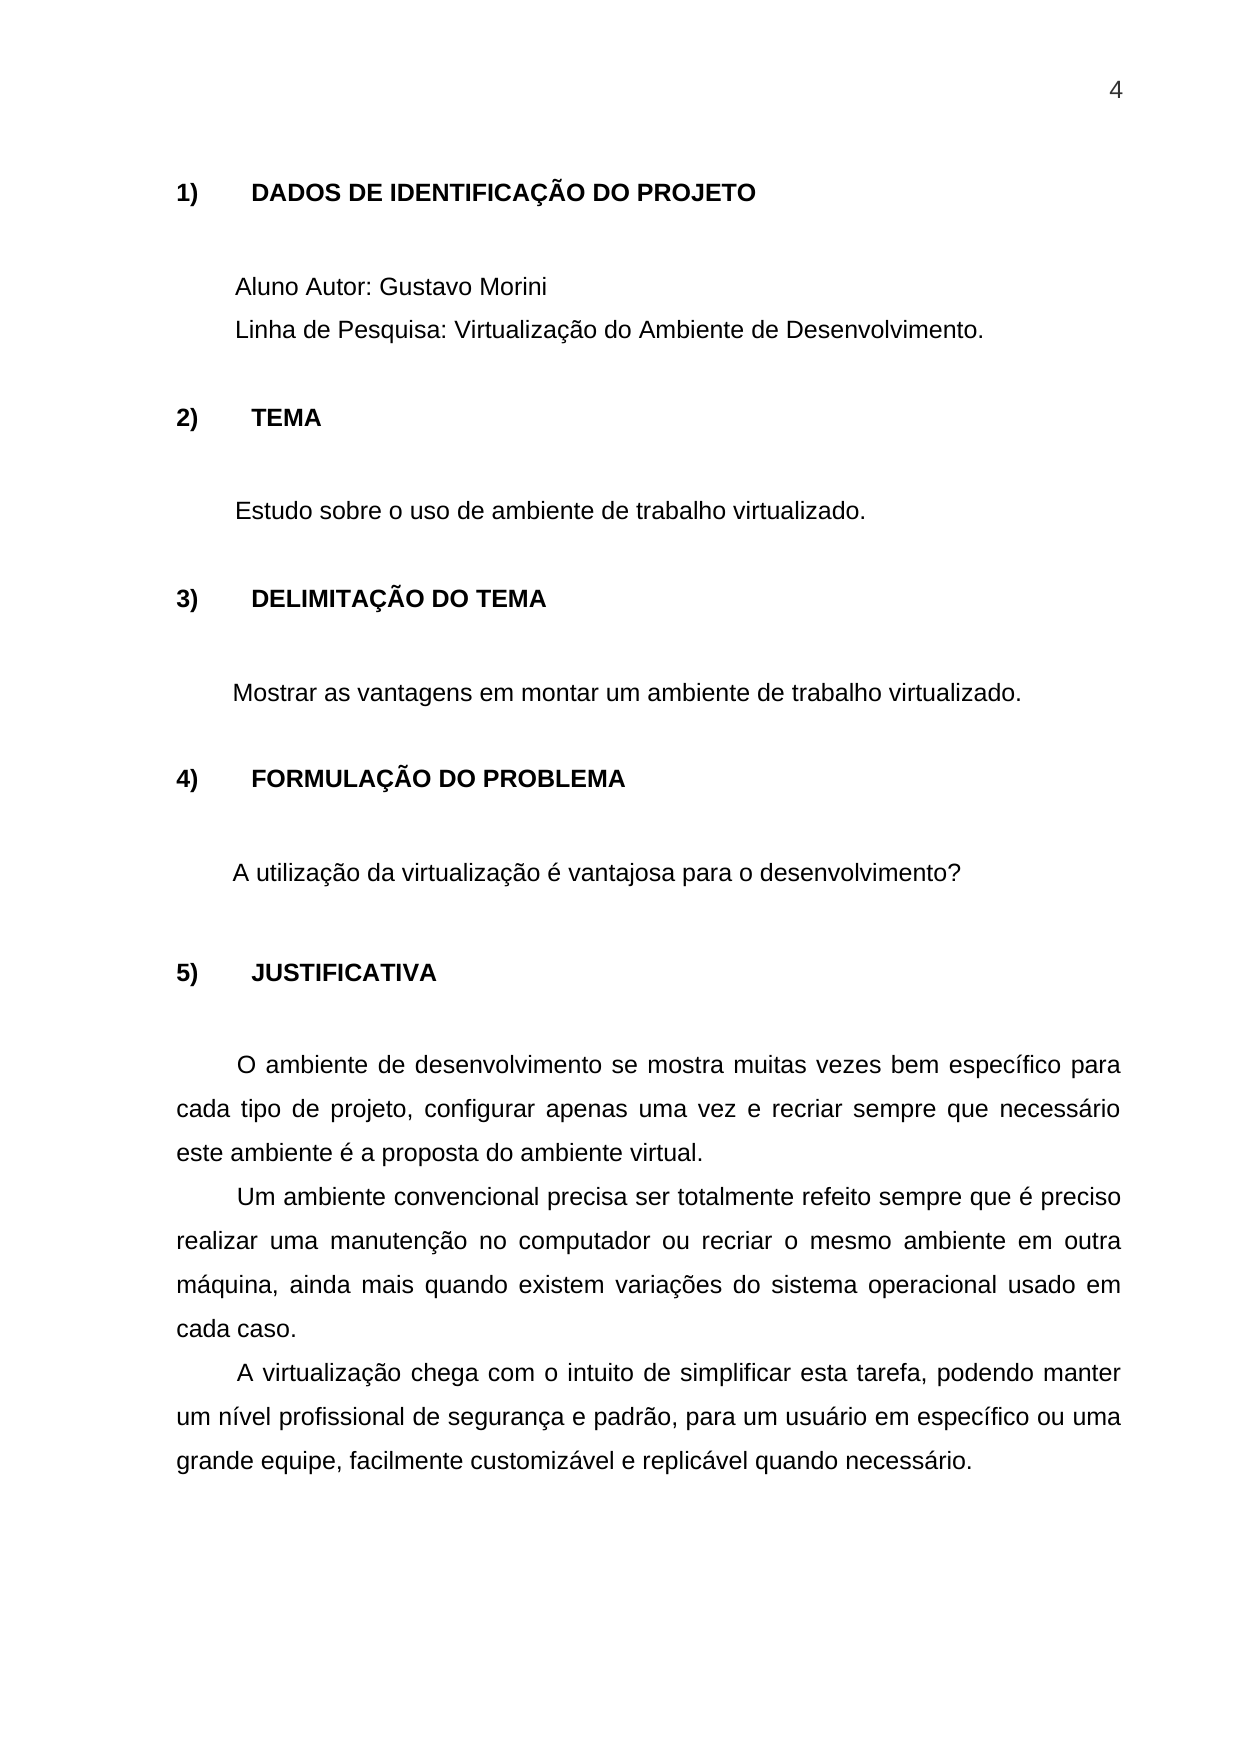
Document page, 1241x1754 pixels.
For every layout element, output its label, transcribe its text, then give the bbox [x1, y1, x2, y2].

text Linha de Pesquisa: Virtualização do Ambiente de Desenvolvimento. [235, 315, 1123, 343]
subtitle FORMULAÇÃO DO PROBLEMA [176, 764, 1085, 792]
subtitle JUSTIFICATIVA [176, 958, 1085, 987]
text Estudo sobre o uso de ambiente de trabalho virtualizado. [235, 496, 1123, 525]
text Um ambiente convencional precisa ser totalmente refeito sempre que é preciso realizar uma manutenção no computador ou recriar o mesmo ambiente em outra máquina, ainda mais quando existem variações do sistema operacional usado em cada caso. [176, 1182, 1123, 1342]
subtitle DADOS DE IDENTIFICAÇÃO DO PROJETO [176, 178, 1085, 207]
text A utilização da virtualização é vantajosa para o desenvolvimento? [176, 857, 1123, 886]
text O ambiente de desenvolvimento se mostra muitas vezes bem específico para cada tipo de projeto, configurar apenas uma vez e recriar sempre que necessário este ambiente é a proposta do ambiente virtual. [176, 1050, 1123, 1166]
subtitle TEMA [176, 402, 1085, 431]
text Aluno Autor: Gustavo Morini [235, 272, 1123, 301]
text Mostrar as vantagens em montar um ambiente de trabalho virtualizado. [176, 678, 1123, 706]
subtitle DELIMITAÇÃO DO TEMA [176, 584, 1085, 613]
text A virtualização chega com o intuito de simplificar esta tarefa, podendo manter um nível profissional de segurança e padrão, para um usuário em específico ou uma grande equipe, facilmente customizável e replicável quando necessário. [176, 1358, 1123, 1475]
